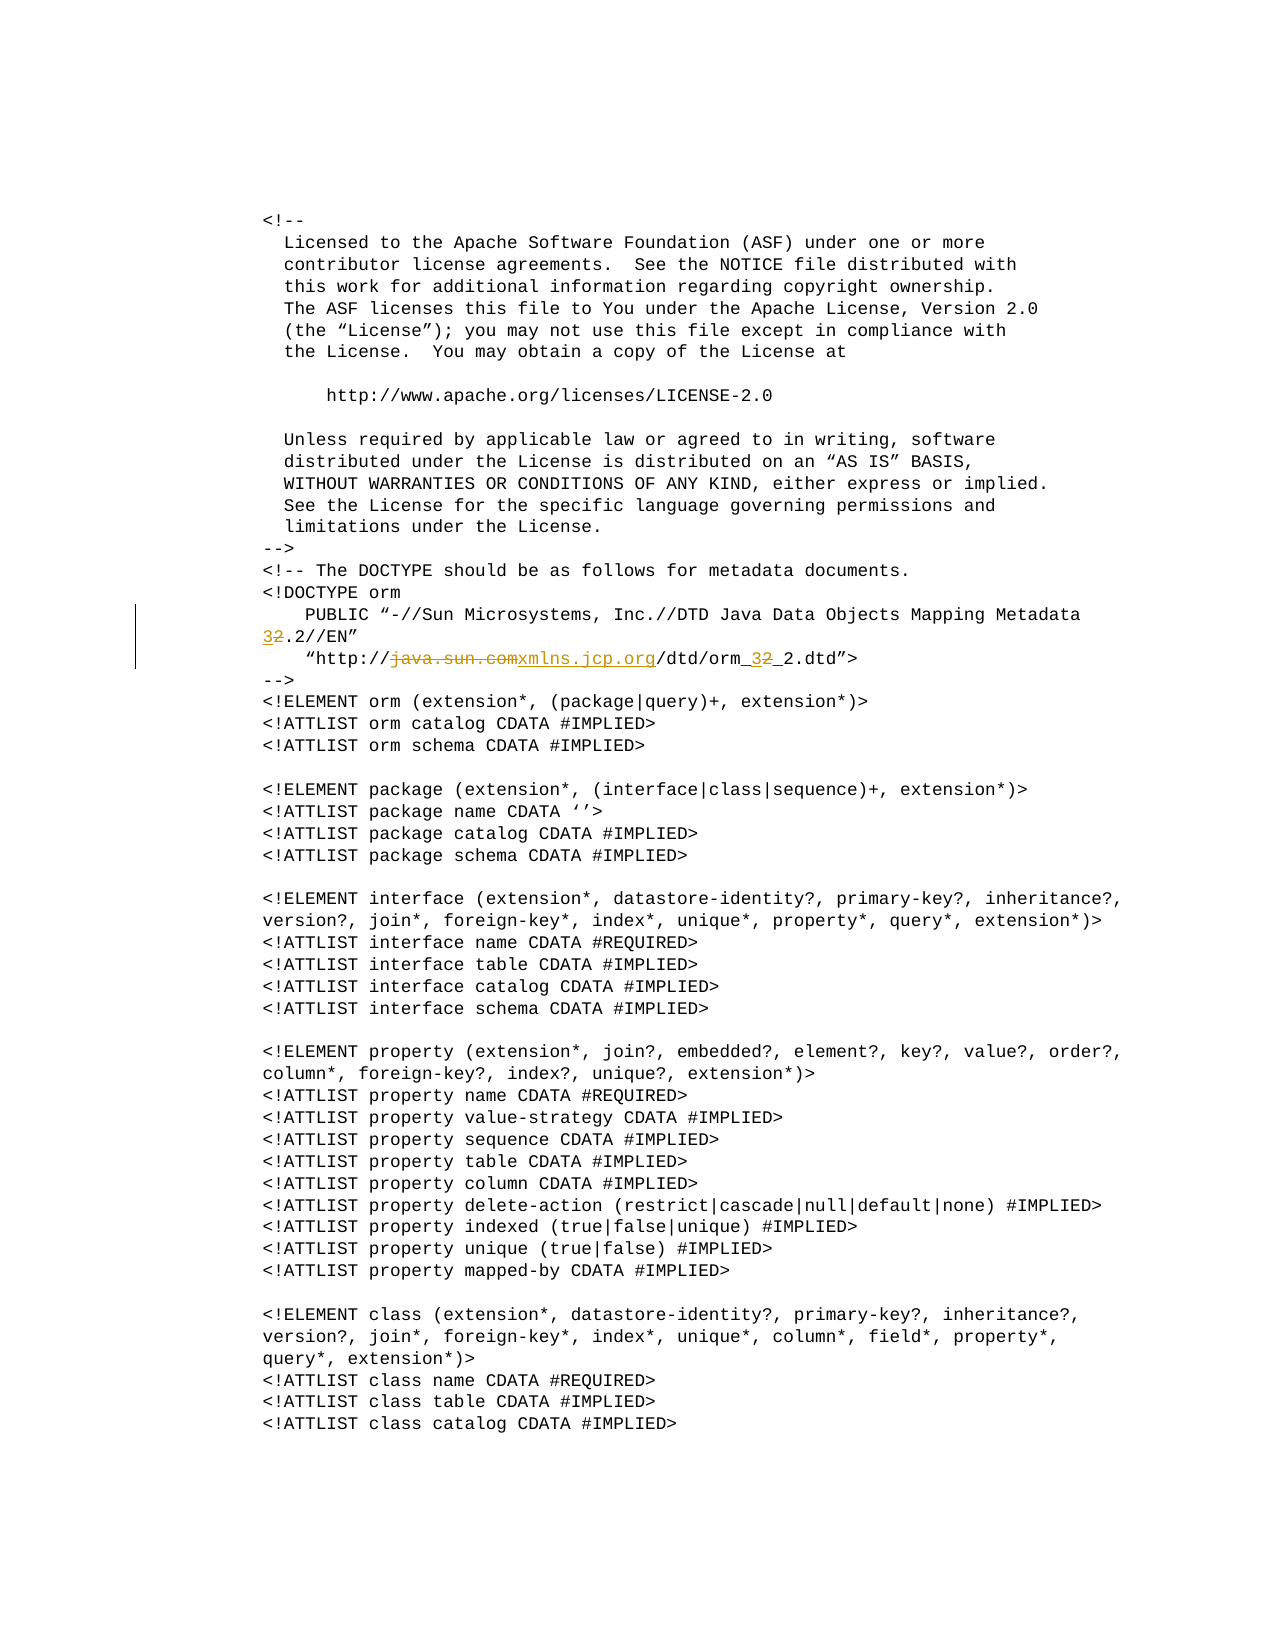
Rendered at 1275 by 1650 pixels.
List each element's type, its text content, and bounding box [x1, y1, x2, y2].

text <!ATTLIST class table CDATA #IMPLIED> [262, 1391, 1125, 1413]
text the License. You may obtain a copy of the License at [262, 341, 1125, 363]
text <!ATTLIST property delete-action (restrict|cascade|null|default|none) #IMPLIED> [262, 1194, 1125, 1216]
text --> [262, 669, 1125, 691]
text <!ATTLIST interface name CDATA #REQUIRED> [262, 932, 1125, 954]
text (the “License”); you may not use this file except in compliance with [262, 319, 1125, 341]
text <!ATTLIST class catalog CDATA #IMPLIED> [262, 1413, 1125, 1435]
text distributed under the License is distributed on an “AS IS” BASIS, [262, 451, 1125, 472]
text <!ATTLIST package catalog CDATA #IMPLIED> [262, 822, 1125, 844]
text <!ELEMENT orm (extension*, (package|query)+, extension*)> [262, 691, 1125, 713]
text <!ATTLIST package schema CDATA #IMPLIED> [262, 844, 1125, 866]
text <!ELEMENT property (extension*, join?, embedded?, element?, key?, value?, order?, column*, foreign-key?, index?, unique?, extension*)> [262, 1041, 1125, 1085]
text limitations under the License. [262, 516, 1125, 538]
text <!ATTLIST orm schema CDATA #IMPLIED> [262, 735, 1125, 757]
text “http://xmlns.jcp.org/dtd/orm_3_2.dtd”> [262, 647, 1125, 669]
text <!ATTLIST interface catalog CDATA #IMPLIED> [262, 976, 1125, 997]
text WITHOUT WARRANTIES OR CONDITIONS OF ANY KIND, either express or implied. [262, 472, 1125, 494]
text <!ATTLIST class name CDATA #REQUIRED> [262, 1369, 1125, 1391]
text <!ATTLIST orm catalog CDATA #IMPLIED> [262, 713, 1125, 735]
text <!ATTLIST property column CDATA #IMPLIED> [262, 1172, 1125, 1194]
text PUBLIC “-//Sun Microsystems, Inc.//DTD Java Data Objects Mapping Metadata 3.2//EN” [262, 604, 1125, 647]
text Unless required by applicable law or agreed to in writing, software [262, 429, 1125, 451]
text <!ATTLIST property sequence CDATA #IMPLIED> [262, 1129, 1125, 1151]
text <!ELEMENT package (extension*, (interface|class|sequence)+, extension*)> [262, 779, 1125, 801]
text <!ATTLIST interface schema CDATA #IMPLIED> [262, 997, 1125, 1019]
text <!ATTLIST property table CDATA #IMPLIED> [262, 1151, 1125, 1172]
text <!DOCTYPE orm [262, 582, 1125, 604]
text <!ATTLIST property indexed (true|false|unique) #IMPLIED> [262, 1216, 1125, 1238]
text <!ATTLIST interface table CDATA #IMPLIED> [262, 954, 1125, 976]
text <!ATTLIST package name CDATA ‘’> [262, 801, 1125, 822]
text See the License for the specific language governing permissions and [262, 494, 1125, 516]
text <!ATTLIST property unique (true|false) #IMPLIED> [262, 1238, 1125, 1260]
text <!-- [262, 210, 1125, 232]
text <!ELEMENT interface (extension*, datastore-identity?, primary-key?, inheritance?, version?, join*, foreign-key*, index*, unique*, property*, query*, extension*)> [262, 888, 1125, 932]
text this work for additional information regarding copyright ownership. [262, 276, 1125, 297]
text http://www.apache.org/licenses/LICENSE-2.0 [262, 385, 1125, 407]
text <!-- The DOCTYPE should be as follows for metadata documents. [262, 560, 1125, 582]
text <!ATTLIST property value-strategy CDATA #IMPLIED> [262, 1107, 1125, 1129]
text --> [262, 538, 1125, 560]
text Licensed to the Apache Software Foundation (ASF) under one or more [262, 232, 1125, 254]
text <!ATTLIST property mapped-by CDATA #IMPLIED> [262, 1260, 1125, 1282]
text contributor license agreements. See the NOTICE file distributed with [262, 254, 1125, 276]
text <!ELEMENT class (extension*, datastore-identity?, primary-key?, inheritance?, version?, join*, foreign-key*, index*, unique*, column*, field*, property*, query*, extension*)> [262, 1304, 1125, 1369]
text The ASF licenses this file to You under the Apache License, Version 2.0 [262, 297, 1125, 319]
text <!ATTLIST property name CDATA #REQUIRED> [262, 1085, 1125, 1107]
